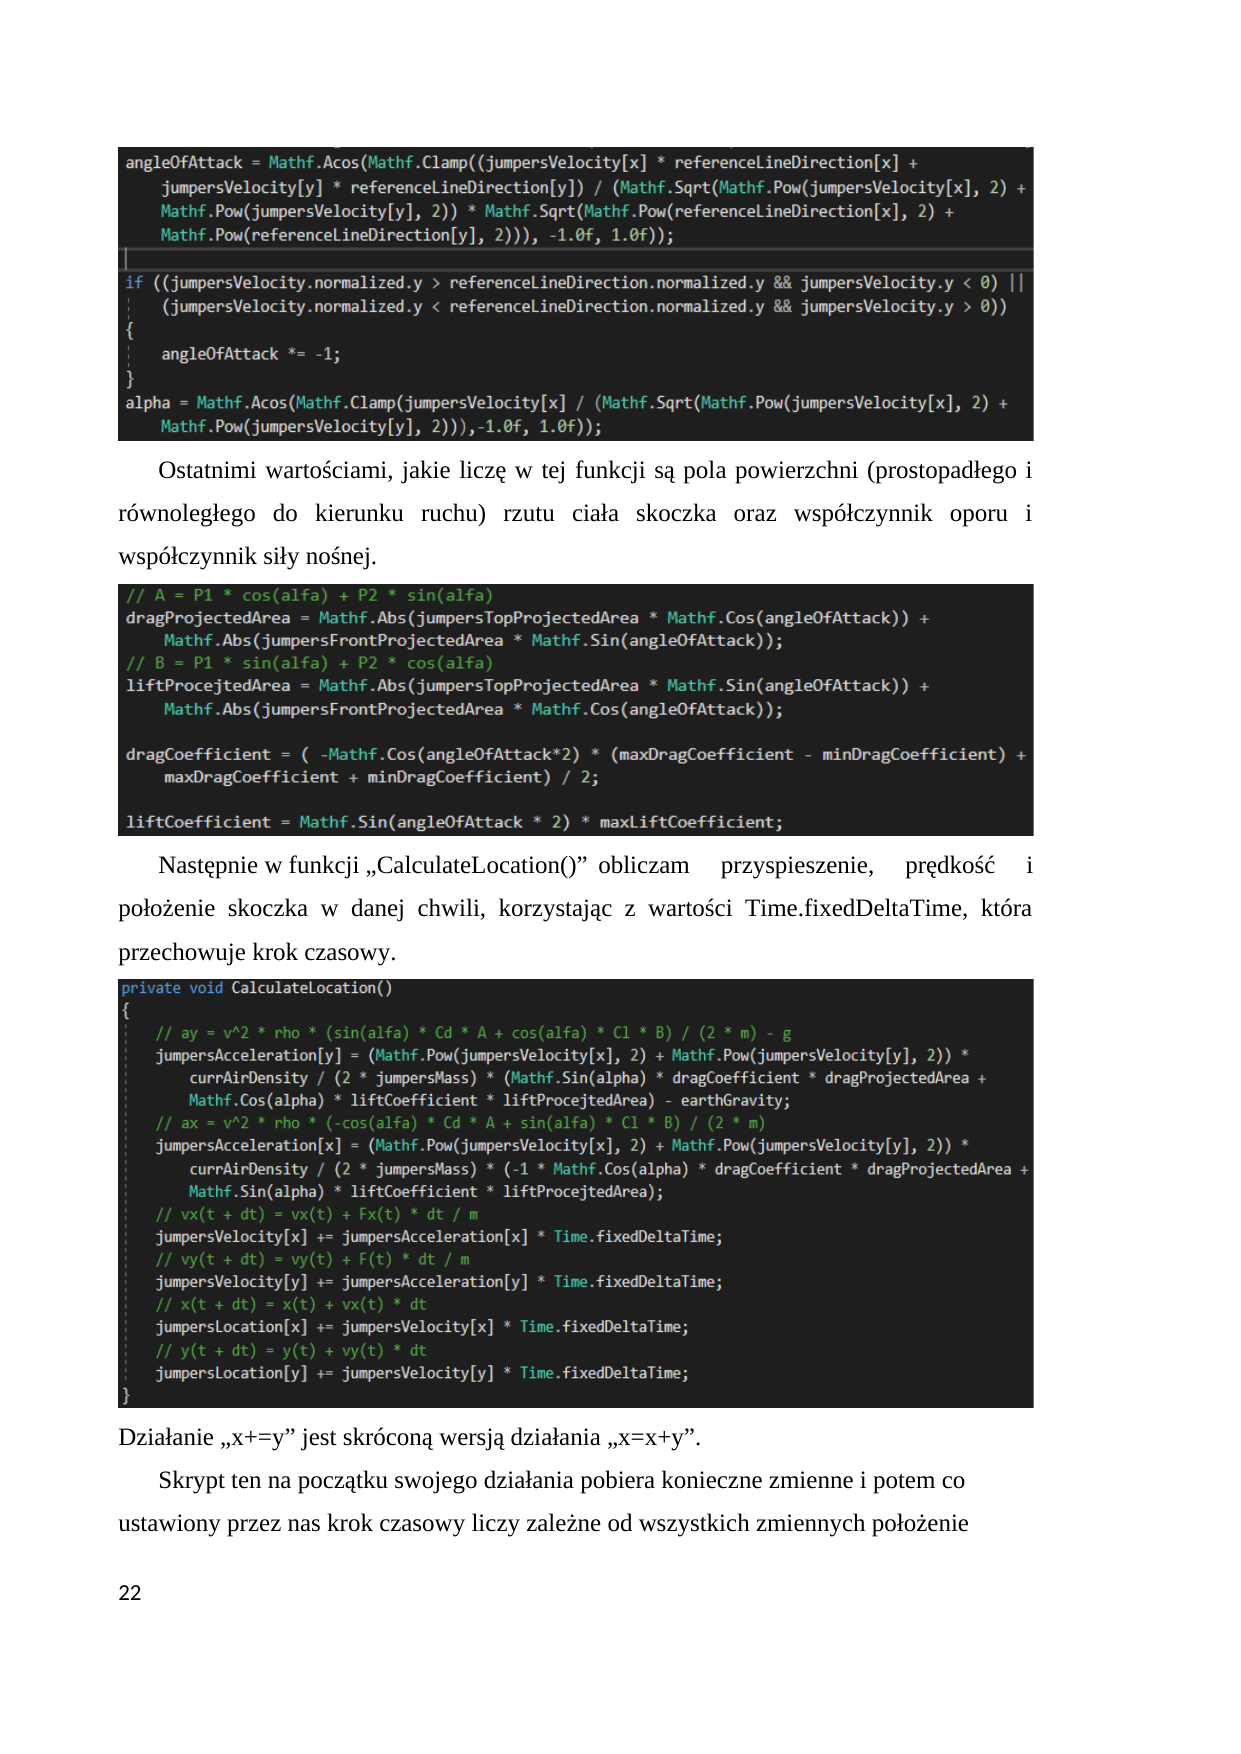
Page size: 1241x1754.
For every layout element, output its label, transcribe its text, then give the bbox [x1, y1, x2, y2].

text Ostatnimi wartościami, jakie liczę w tej funkcji są pola powierzchni (prostopadłego i równoległego do kierunku ruchu) rzutu ciała skoczka oraz współczynnik oporu i współczynnik siły nośnej. [118, 441, 1033, 570]
picture [118, 147, 1034, 441]
text Następnie w funkcji „CalculateLocation()” obliczam przyspieszenie, prędkość i położenie skoczka w danej chwili, korzystając z wartości Time.fixedDeltaTime, która przechowuje krok czasowy. [118, 836, 1033, 965]
text Działanie „x+=y” jest skróconą wersją działania „x=x+y”. [118, 1408, 1033, 1451]
picture [118, 979, 1034, 1408]
text Skrypt ten na początku swojego działania pobiera konieczne zmienne i potem co ustawiony przez nas krok czasowy liczy zależne od wszystkich zmiennych położenie [118, 1465, 1033, 1537]
picture [118, 584, 1034, 836]
